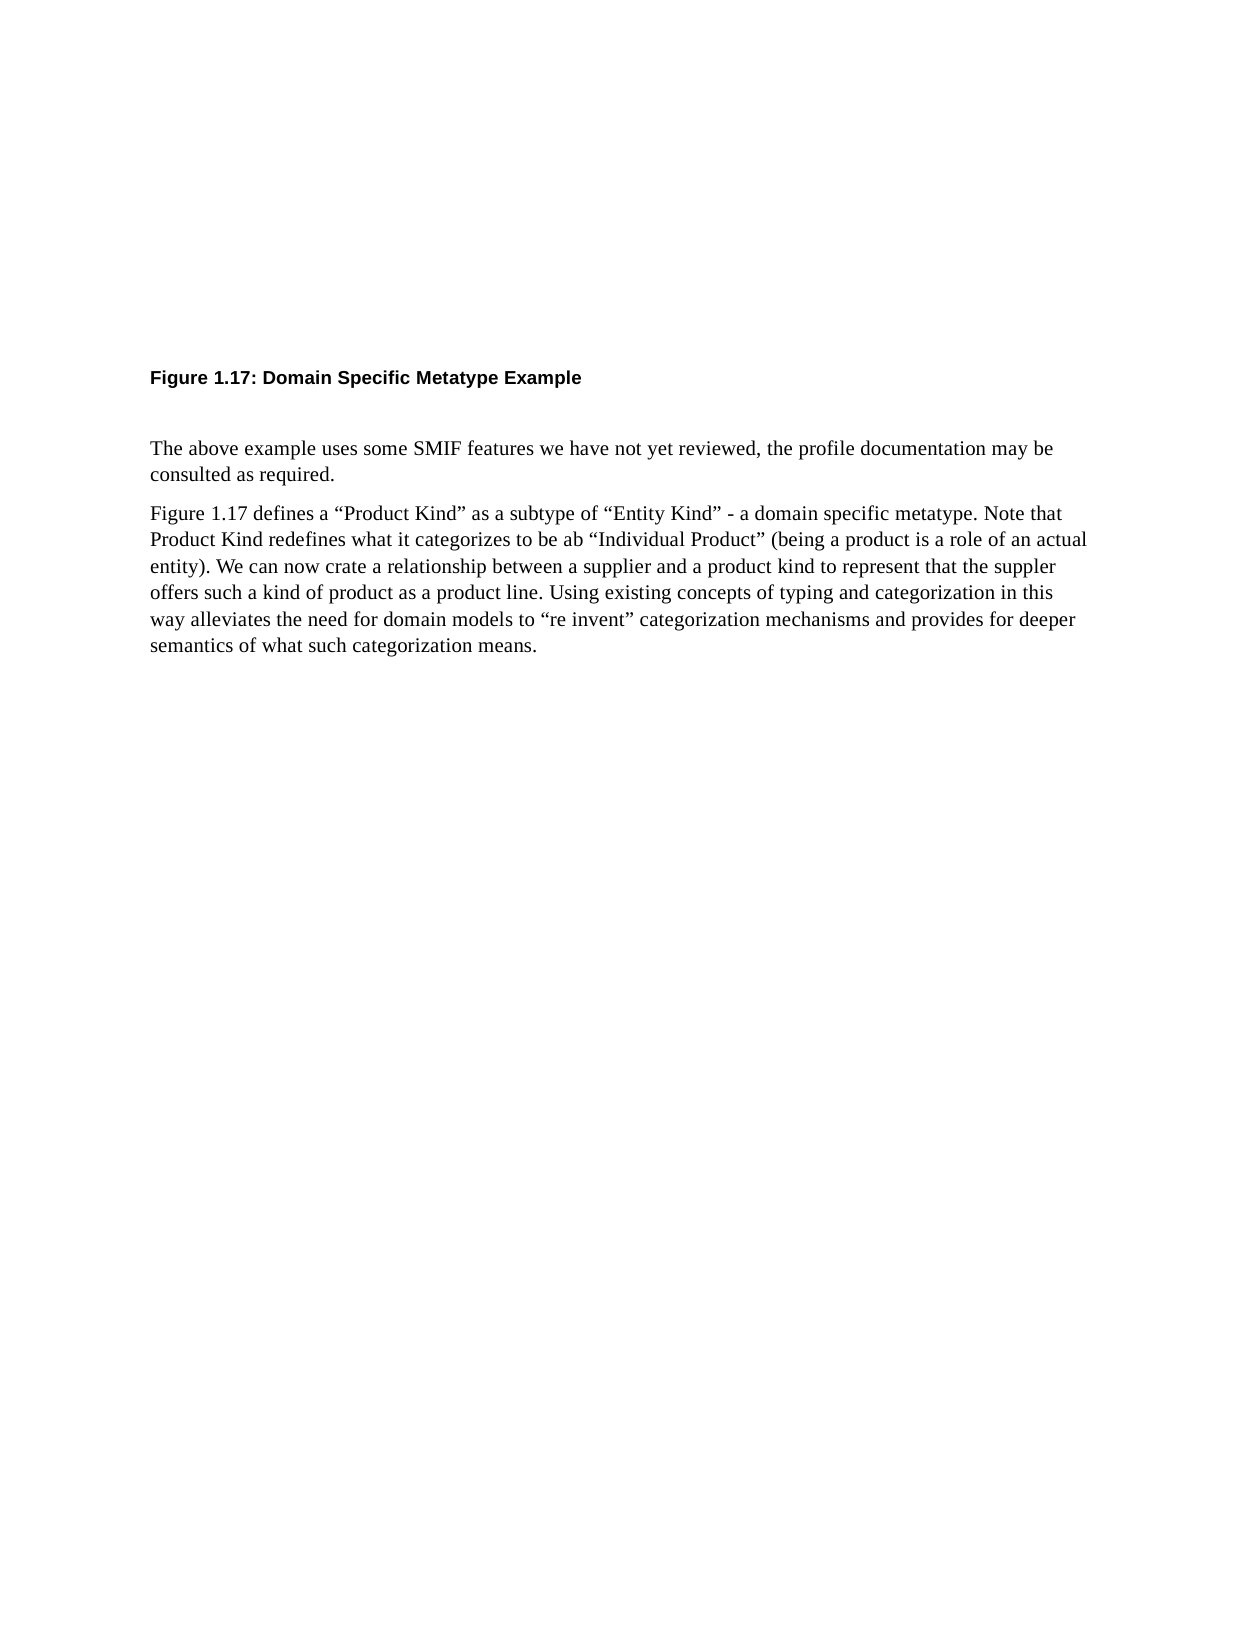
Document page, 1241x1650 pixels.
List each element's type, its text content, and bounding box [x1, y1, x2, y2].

text The above example uses some SMIF features we have not yet reviewed, the profile documentation may be consulted as required. [150, 388, 1090, 486]
text Figure 1.17: Domain Specific Metatype Example [150, 174, 1090, 388]
text Figure 1.17 defines a “Product Kind” as a subtype of “Entity Kind” - a domain specific metatype. Note that Product Kind redefines what it categorizes to be ab “Individual Product” (being a product is a role of an actual entity). We can now crate a relationship between a supplier and a product kind to represent that the suppler offers such a kind of product as a product line. Using existing concepts of typing and categorization in this way alleviates the need for domain models to “re invent” categorization mechanisms and provides for deeper semantics of what such categorization means. [150, 501, 1090, 657]
text [150, 150, 1090, 174]
